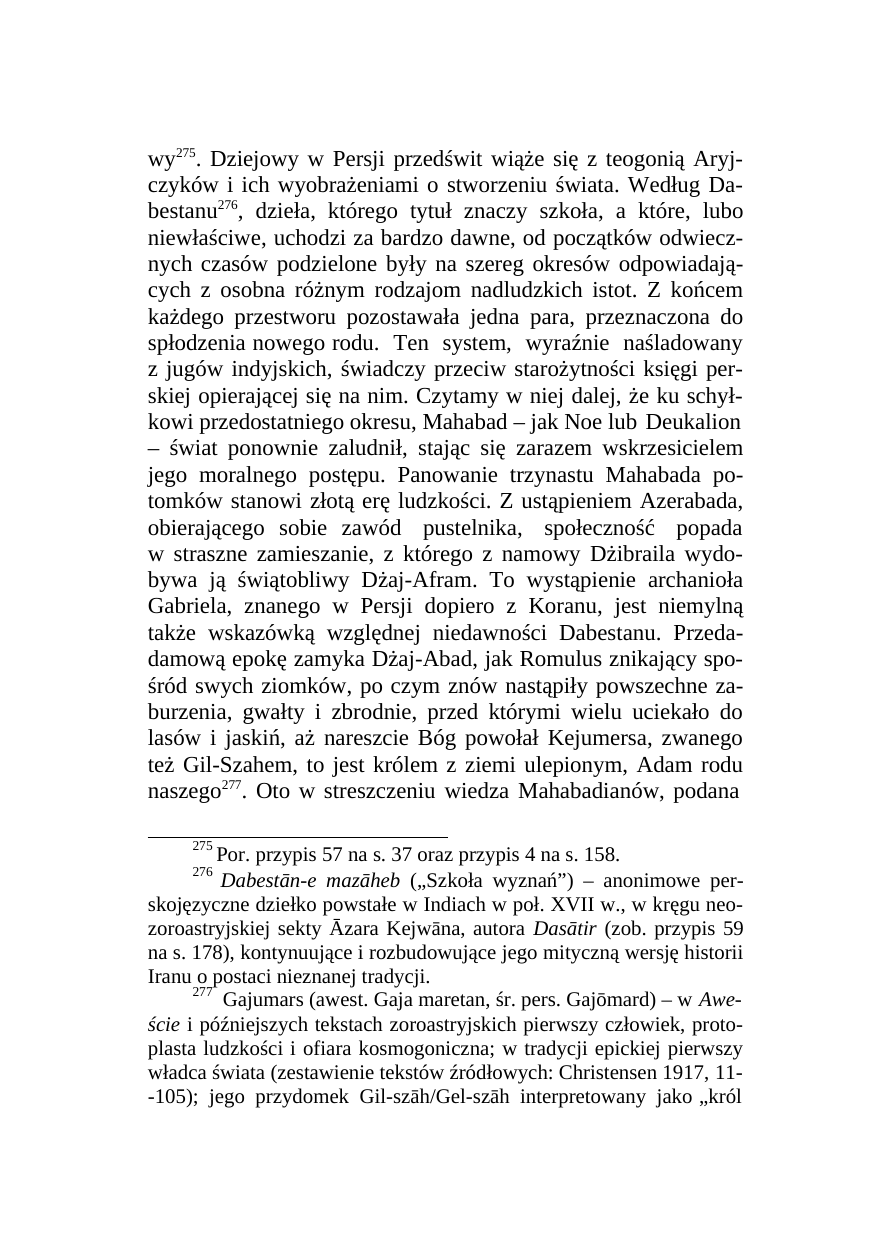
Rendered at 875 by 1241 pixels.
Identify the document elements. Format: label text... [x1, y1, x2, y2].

text 275 Por. przypis 57 na s. 37 oraz przypis 4 na s. 158. [192, 836, 757, 867]
text -105); jego przydomek Gil-szāh/Gel-szāh interpretowany jako „król [148, 1084, 757, 1108]
text ście i późniejszych tekstach zoroastryjskich pierwszy człowiek, proto- plasta ludzkości i ofiara kosmogoniczna; w tradycji epickiej pierwszy władca świata (zestawienie tekstów źródłowych: Christensen 1917, 11- [148, 1012, 744, 1084]
text 276 Dabestān-e mazāheb („Szkoła wyznań”) – anonimowe per- skojęzyczne dziełko powstałe w Indiach w poł. XVII w., w kręgu neo- zoroastryjskiej sekty Āzara Kejwāna, autora Dasātir (zob. przypis 59 na s. 178), kontynuujące i rozbudowujące jego mityczną wersję historii Iranu o postaci nieznanej tradycji. [148, 868, 744, 988]
text wy275. Dziejowy w Persji przedświt wiąże się z teogonią Aryj- czyków i ich wyobrażeniami o stworzeniu świata. Według Da- bestanu276, dzieła, którego tytuł znaczy szkoła, a które, lubo niewłaściwe, uchodzi za bardzo dawne, od początków odwiecz- nych czasów podzielone były na szereg okresów odpowiadają- cych z osobna różnym rodzajom nadludzkich istot. Z końcem każdego przestworu pozostawała jedna para, przeznaczona do spłodzenia nowego rodu. Ten system, wyraźnie naśladowany z jugów indyjskich, świadczy przeciw starożytności księgi per- skiej opierającej się na nim. Czytamy w niej dalej, że ku schył- kowi przedostatniego okresu, Mahabad – jak Noe lub Deukalion [148, 144, 744, 434]
text – świat ponownie zaludnił, stając się zarazem wskrzesicielem jego moralnego postępu. Panowanie trzynastu Mahabada po- tomków stanowi złotą erę ludzkości. Z ustąpieniem Azerabada, obierającego sobie zawód pustelnika, społeczność popada w straszne zamieszanie, z którego z namowy Dżibraila wydo- bywa ją świątobliwy Dżaj-Afram. To wystąpienie archanioła Gabriela, znanego w Persji dopiero z Koranu, jest niemylną także wskazówką względnej niedawności Dabestanu. Przeda- damową epokę zamyka Dżaj-Abad, jak Romulus znikający spo- śród swych ziomków, po czym znów nastąpiły powszechne za- burzenia, gwałty i zbrodnie, przed którymi wielu uciekało do lasów i jaskiń, aż nareszcie Bóg powołał Kejumersa, zwanego też Gil-Szahem, to jest królem z ziemi ulepionym, Adam rodu naszego277. Oto w streszczeniu wiedza Mahabadianów, podana [148, 434, 744, 803]
text 277 Gajumars (awest. Gaja maretan, śr. pers. Gajōmard) – w Awe- [192, 988, 757, 1012]
